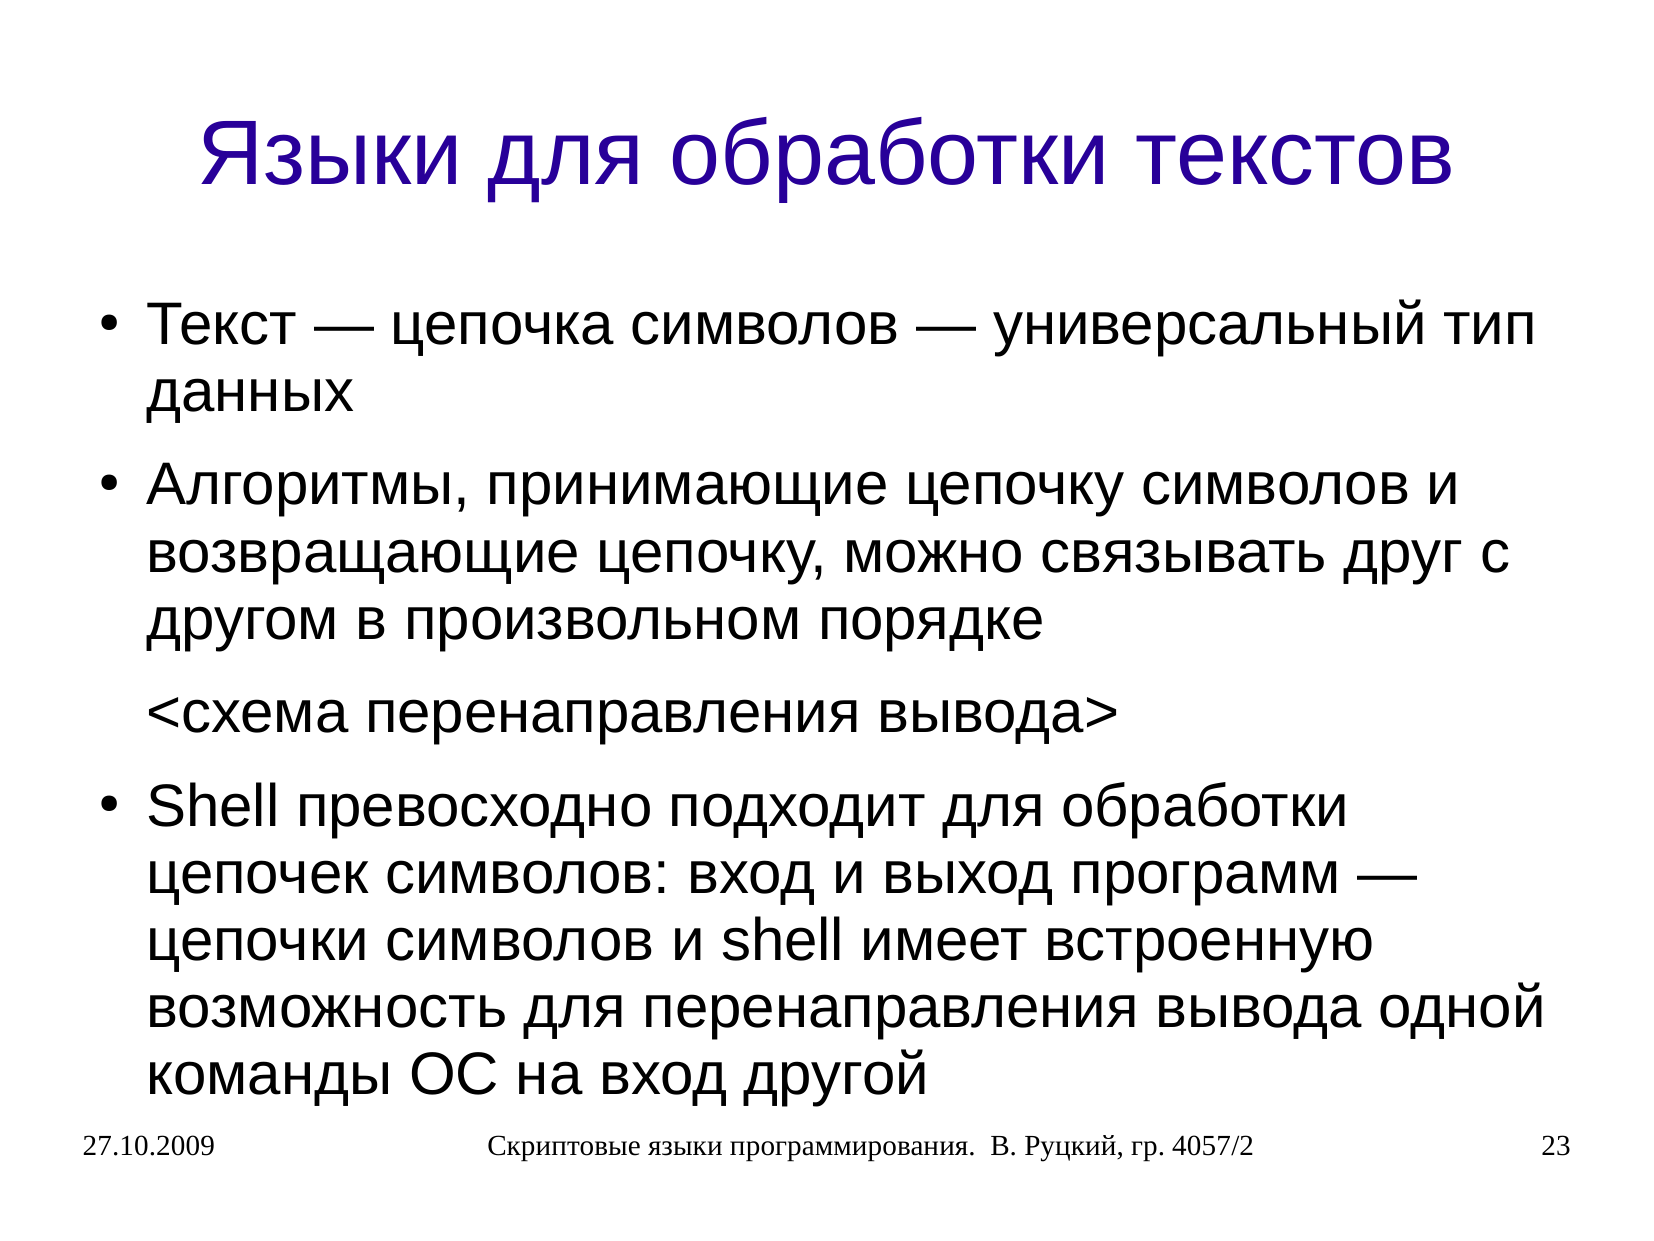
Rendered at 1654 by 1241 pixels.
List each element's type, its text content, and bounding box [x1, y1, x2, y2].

title Языки для обработки текстов [82, 49, 1571, 257]
list Текст — цепочка символов — универсальный тип данных Алгоритмы, принимающие цепочку символов и возвращающие цепочку, можно связывать друг с другом в произвольном порядке <схема перенаправления вывода> Shell превосходно подходит для обработки цепочек символов: вход и выход программ — цепочки символов и shell имеет встроенную возможность для перенаправления вывода одной команды ОС на вход другой [82, 290, 1571, 1109]
